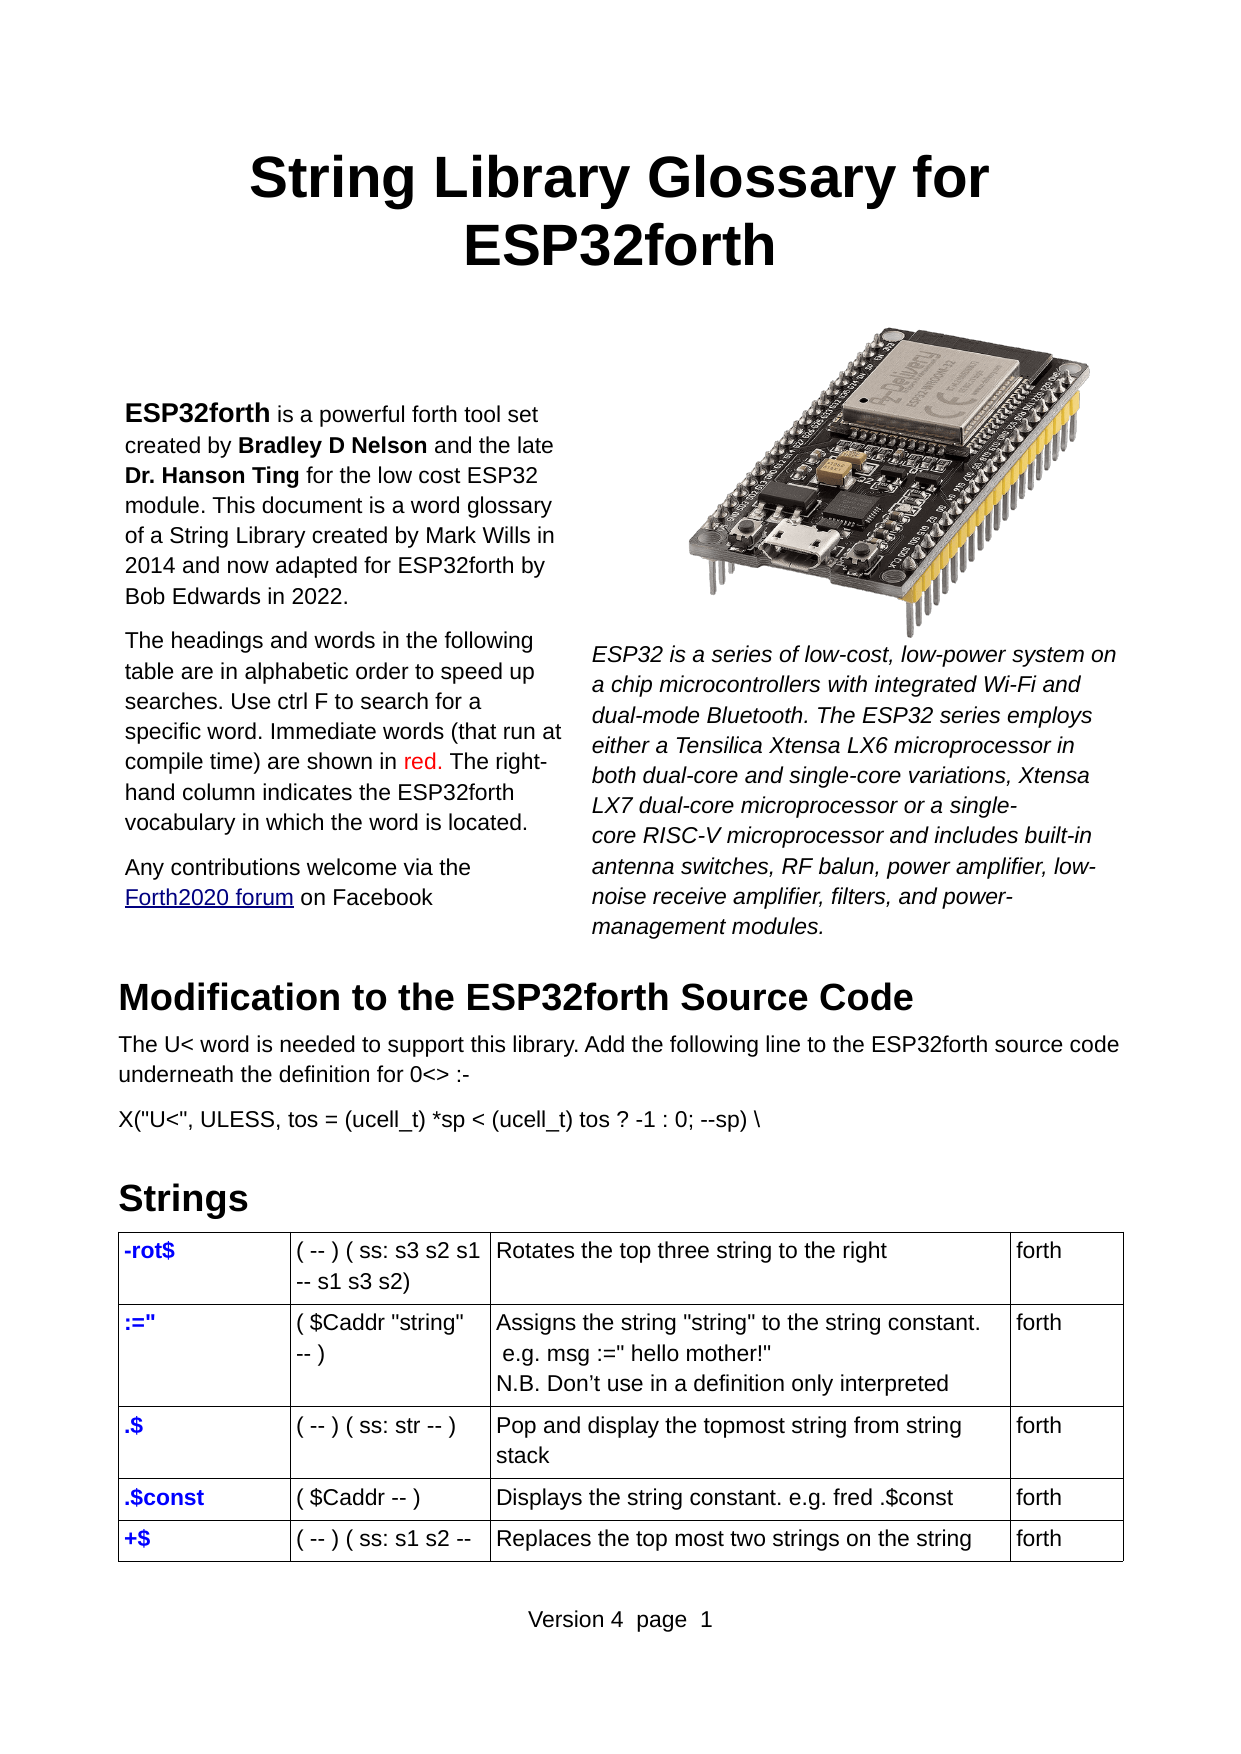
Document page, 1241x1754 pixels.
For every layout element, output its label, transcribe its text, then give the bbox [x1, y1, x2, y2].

table_cell forth [1011, 1521, 1123, 1561]
table_cell ( $Caddr -- ) [291, 1479, 490, 1519]
table_cell ( -- ) ( ss: str -- ) [291, 1407, 490, 1478]
table_cell .$ [119, 1407, 290, 1478]
table_cell +$ [119, 1521, 290, 1561]
text The U< word is needed to support this library. Add the following line to the ESP32forth source code underneath the definition for 0<> :- [118, 1031, 1122, 1087]
table_cell ( $Caddr "string" -- ) [291, 1305, 490, 1406]
subtitle Modification to the ESP32forth Source Code [118, 974, 1122, 1018]
title String Library Glossary for ESP32forth [118, 143, 1122, 277]
table_header forth [1011, 1233, 1123, 1303]
table_cell Replaces the top most two strings on the string [491, 1521, 1010, 1561]
table_cell Displays the string constant. e.g. fred .$const [491, 1479, 1010, 1519]
picture [688, 327, 1090, 638]
table_header ESP32forth is a powerful forth tool set created by Bradley D Nelson and the late Dr. Hanson Ting for the low cost ESP32 module. This document is a word glossary of a String Library created by Mark Wills in 2014 and now adapted for ESP32forth by Bob Edwards in 2022. The headings and words in the following table are in alphabetic order to speed up searches. Use ctrl F to search for a specific word. Immediate words (that run at compile time) are shown in red. The right-hand column indicates the ESP32forth vocabulary in which the word is located. Any contributions welcome via the Forth2020 forum on Facebook [119, 290, 586, 949]
table_header ( -- ) ( ss: s3 s2 s1 -- s1 s3 s2) [291, 1233, 490, 1303]
subtitle Strings [118, 1175, 1122, 1219]
text X("U<", ULESS, tos = (ucell_t) *sp < (ucell_t) tos ? -1 : 0; --sp) \ [118, 1106, 1122, 1132]
table_cell Assigns the string "string" to the string constant. e.g. msg :=" hello mother!" N.B. Don’t use in a definition only interpreted [491, 1305, 1010, 1406]
table_header ESP32 is a series of low-cost, low-power system on a chip microcontrollers with integrated Wi-Fi and dual-mode Bluetooth. The ESP32 series employs either a Tensilica Xtensa LX6 microprocessor in both dual-core and single-core variations, Xtensa LX7 dual-core microprocessor or a single-core RISC-V microprocessor and includes built-in antenna switches, RF balun, power amplifier, low-noise receive amplifier, filters, and power-management modules. [586, 290, 1123, 949]
table_cell ( -- ) ( ss: s1 s2 [291, 1521, 490, 1561]
table_cell Pop and display the topmost string from string stack [491, 1407, 1010, 1478]
table_cell :=" [119, 1305, 290, 1406]
table_cell .$const [119, 1479, 290, 1519]
table_header -rot$ [119, 1233, 290, 1303]
table_header Rotates the top three string to the right [491, 1233, 1010, 1303]
table_cell forth [1011, 1305, 1123, 1406]
table_cell forth [1011, 1479, 1123, 1519]
table_cell forth [1011, 1407, 1123, 1478]
